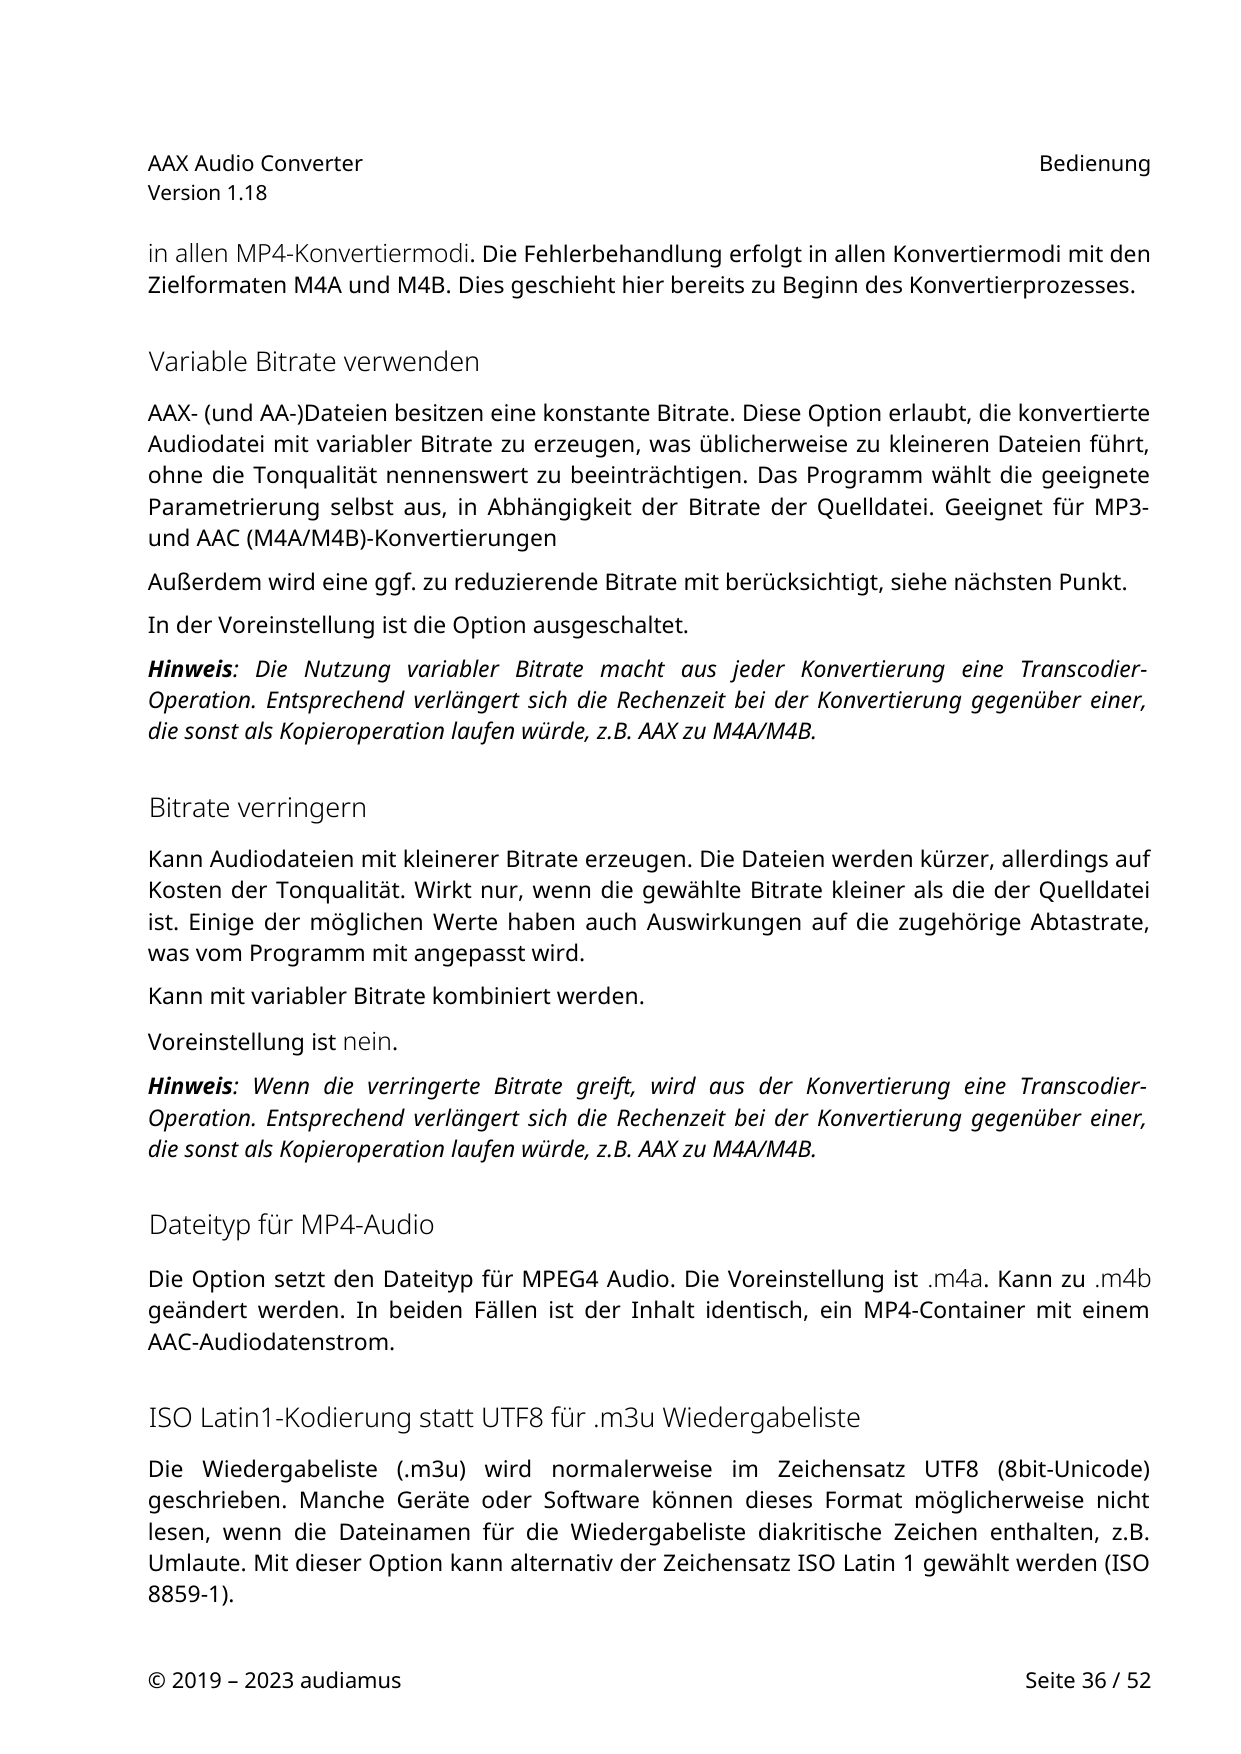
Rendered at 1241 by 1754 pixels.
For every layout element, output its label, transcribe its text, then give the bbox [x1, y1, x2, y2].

text Kann Audiodateien mit kleinerer Bitrate erzeugen. Die Dateien werden kürzer, allerdings auf Kosten der Tonqualität. Wirkt nur, wenn die gewählte Bitrate kleiner als die der Quelldatei ist. Einige der möglichen Werte haben auch Auswirkungen auf die zugehörige Abtastrate, was vom Programm mit angepasst wird. [148, 843, 1152, 968]
text in allen MP4-Konvertiermodi. Die Fehlerbehandlung erfolgt in allen Konvertiermodi mit den Zielformaten M4A und M4B. Dies geschieht hier bereits zu Beginn des Konvertierprozesses. [148, 235, 1152, 301]
text Die Wiedergabeliste (.m3u) wird normalerweise im Zeichensatz UTF8 (8bit-Unicode) geschrieben. Manche Geräte oder Software können dieses Format möglicherweise nicht lesen, wenn die Dateinamen für die Wiedergabeliste diakritische Zeichen enthalten, z.B. Umlaute. Mit dieser Option kann alternativ der Zeichensatz ISO Latin 1 gewählt werden (ISO 8859-1). [148, 1453, 1152, 1609]
text Kann mit variabler Bitrate kombiniert werden. [148, 980, 1152, 1012]
subtitle Variable Bitrate verwenden [142, 342, 1152, 379]
text Die Option setzt den Dateityp für MPEG4 Audio. Die Voreinstellung ist .m4a. Kann zu .m4b geändert werden. In beiden Fällen ist der Inhalt identisch, ein MP4-Container mit einem AAC-Audiodatenstrom. [148, 1260, 1152, 1357]
text Hinweis: Wenn die verringerte Bitrate greift, wird aus der Konvertierung eine Transcodier-Operation. Entsprechend verlängert sich die Rechenzeit bei der Konvertierung gegenüber einer, die sonst als Kopieroperation laufen würde, z.B. AAX zu M4A/M4B. [148, 1070, 1152, 1164]
text Außerdem wird eine ggf. zu reduzierende Bitrate mit berücksichtigt, siehe nächsten Punkt. [148, 566, 1152, 597]
text AAX- (und AA-)Dateien besitzen eine konstante Bitrate. Diese Option erlaubt, die konvertierte Audiodatei mit variabler Bitrate zu erzeugen, was üblicherweise zu kleineren Dateien führt, ohne die Tonqualität nennenswert zu beeinträchtigen. Das Programm wählt die geeignete Parametrierung selbst aus, in Abhängigkeit der Bitrate der Quelldatei. Geeignet für MP3- und AAC (M4A/M4B)-Konvertierungen [148, 397, 1152, 553]
subtitle Bitrate verringern [142, 788, 1152, 825]
text Hinweis: Die Nutzung variabler Bitrate macht aus jeder Konvertierung eine Transcodier-Operation. Entsprechend verlängert sich die Rechenzeit bei der Konvertierung gegenüber einer, die sonst als Kopieroperation laufen würde, z.B. AAX zu M4A/M4B. [148, 653, 1152, 747]
text In der Voreinstellung ist die Option ausgeschaltet. [148, 609, 1152, 640]
subtitle Dateityp für MP4-Audio [142, 1206, 1152, 1243]
text Voreinstellung ist nein. [148, 1024, 1152, 1058]
subtitle ISO Latin1-Kodierung statt UTF8 für .m3u Wiedergabeliste [142, 1399, 1152, 1436]
